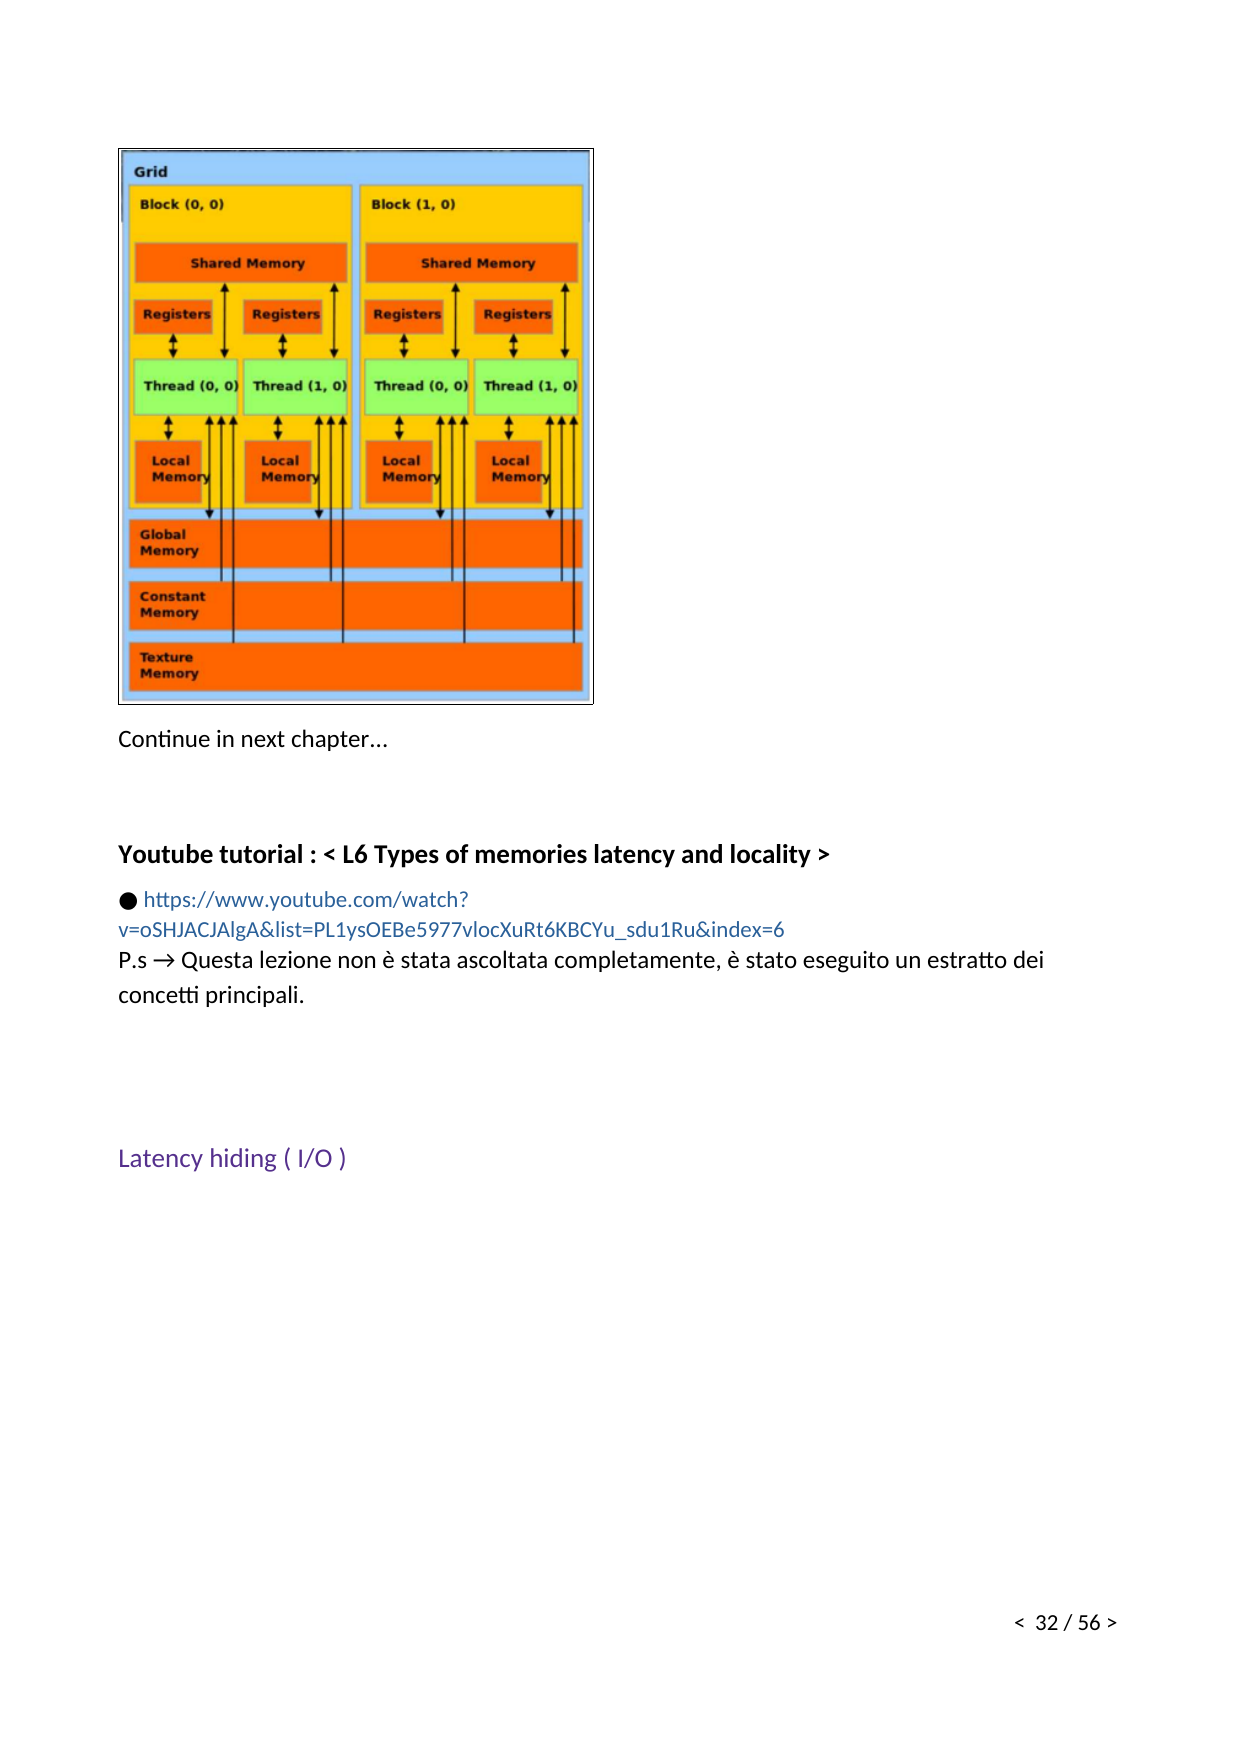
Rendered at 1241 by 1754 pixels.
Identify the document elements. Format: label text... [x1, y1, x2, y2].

subtitle Youtube tutorial : < L6 Types of memories latency and locality > [118, 837, 1122, 870]
subtitle Latency hiding ( I/O ) [118, 1141, 1122, 1174]
text P.s → Questa lezione non è stata ascoltata completamente, è stato eseguito un estratto dei concetti principali. [118, 944, 1122, 1010]
text Continue in next chapter... [118, 723, 1122, 754]
picture [121, 150, 590, 702]
text ● https://www.youtube.com/watch?v=oSHJACJAlgA&list=PL1ysOEBe5977vlocXuRt6KBCYu_sdu1Ru&index=6 [118, 885, 1122, 943]
